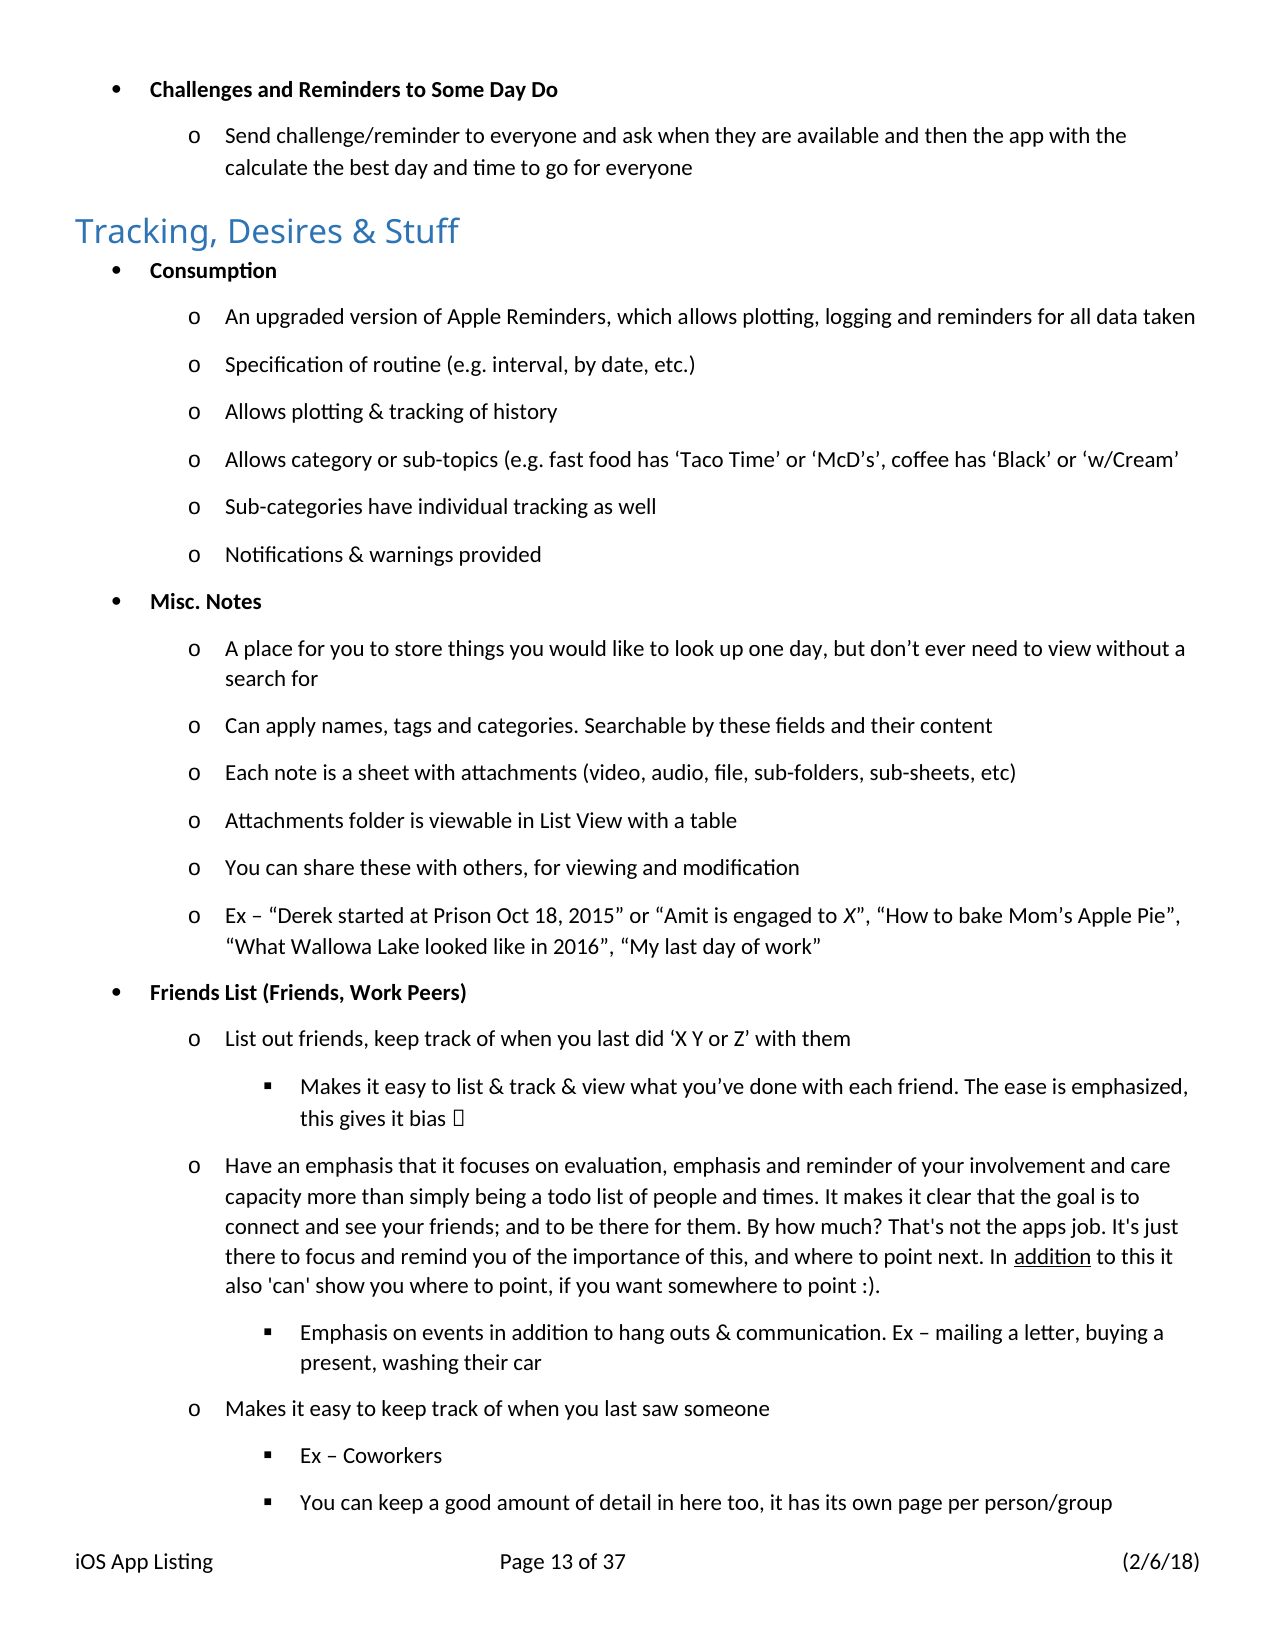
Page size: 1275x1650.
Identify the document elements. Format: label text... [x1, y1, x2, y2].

list Makes it easy to list & track & view what you’ve done with each friend. The ease is emphasized, this gives it bias  [262, 1072, 1200, 1133]
list Allows category or sub-topics (e.g. fast food has ‘Taco Time’ or ‘McD’s’, coffee has ‘Black’ or ‘w/Cream’ [187, 445, 1200, 474]
list Emphasis on events in addition to hang outs & communication. Ex – mailing a letter, buying a present, washing their car [262, 1318, 1200, 1376]
list Challenges and Reminders to Some Day Do [112, 75, 1200, 103]
list Each note is a sheet with attachments (video, audio, file, sub-folders, sub-sheets, etc) [187, 758, 1200, 788]
list Can apply names, tags and categories. Searchable by these fields and their content [187, 711, 1200, 740]
list An upgraded version of Apple Reminders, which allows plotting, logging and reminders for all data taken [187, 302, 1200, 332]
list Notifications & warnings provided [187, 540, 1200, 569]
list List out friends, keep track of when you last did ‘X Y or Z’ with them [187, 1024, 1200, 1054]
list Allows plotting & tracking of history [187, 397, 1200, 427]
list Consumption [112, 256, 1200, 284]
list Send challenge/reminder to everyone and ask when they are available and then the app with the calculate the best day and time to go for everyone [187, 122, 1200, 181]
list Misc. Notes [112, 587, 1200, 615]
list A place for you to store things you would like to look up one day, but don’t ever need to view without a search for [187, 634, 1200, 693]
list Ex – “Derek started at Prison Oct 18, 2015” or “Amit is engaged to X”, “How to bake Mom’s Apple Pie”, “What Wallowa Lake looked like in 2016”, “My last day of work” [187, 901, 1200, 960]
list Friends List (Friends, Work Peers) [112, 978, 1200, 1006]
list You can keep a good amount of detail in here too, it has its own page per person/group [262, 1488, 1200, 1516]
list Ex – Coworkers [262, 1441, 1200, 1469]
list Have an emphasis that it focuses on evaluation, emphasis and reminder of your involvement and care capacity more than simply being a todo list of people and times. It makes it clear that the goal is to connect and see your friends; and to be there for them. By how much? That's not the apps job. It's just there to focus and remind you of the importance of this, and where to point next. In addition to this it also 'can' show you where to point, if you want somewhere to point :). [187, 1152, 1200, 1299]
list Sub-categories have individual tracking as well [187, 492, 1200, 522]
list You can share these with others, for viewing and modification [187, 853, 1200, 883]
subtitle Tracking, Desires & Stuff [75, 207, 1200, 253]
list Specification of routine (e.g. interval, by date, etc.) [187, 350, 1200, 379]
list Makes it easy to keep track of when you last saw someone [187, 1394, 1200, 1423]
list Attachments folder is viewable in List View with a table [187, 806, 1200, 835]
